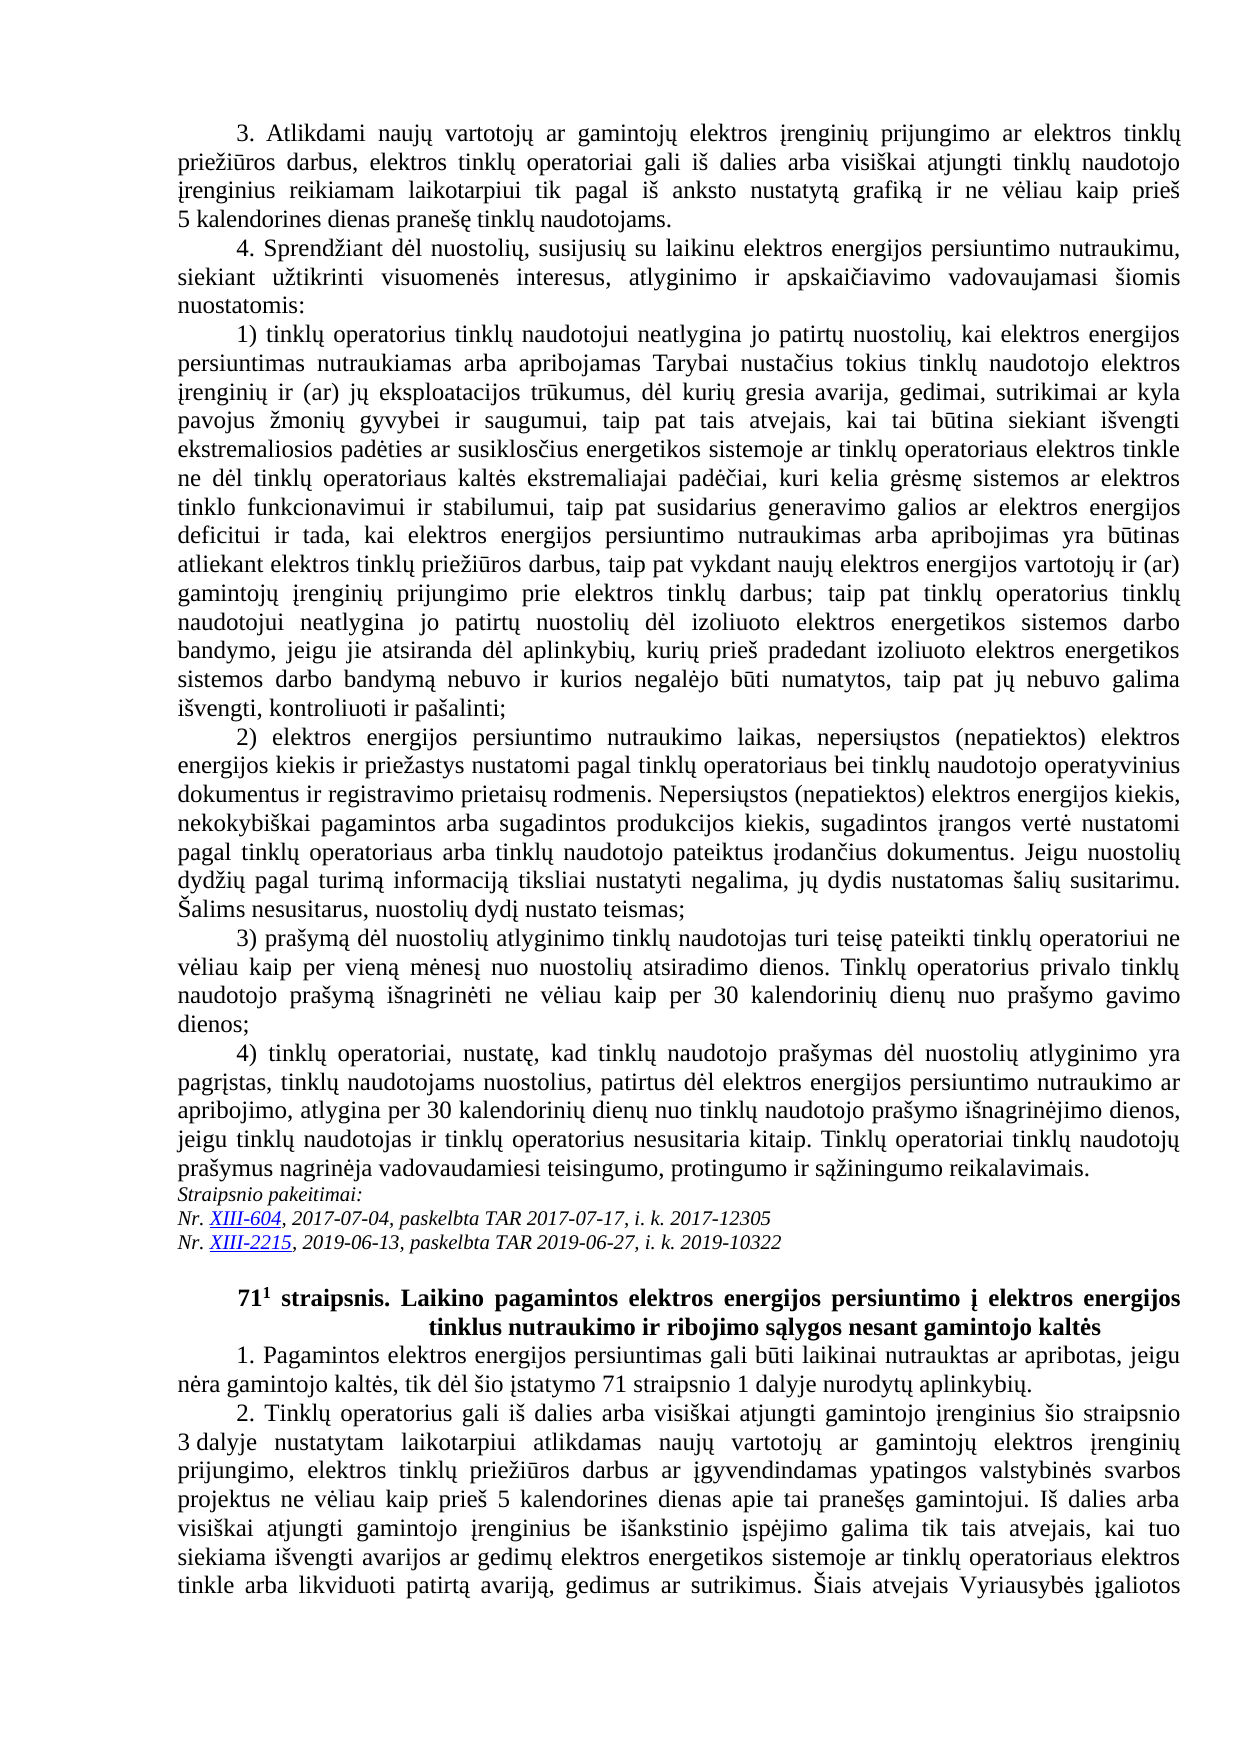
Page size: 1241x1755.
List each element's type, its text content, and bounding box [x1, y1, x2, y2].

text 2) elektros energijos persiuntimo nutraukimo laikas, nepersiųstos (nepatiektos) elektros energijos kiekis ir priežastys nustatomi pagal tinklų operatoriaus bei tinklų naudotojo operatyvinius dokumentus ir registravimo prietaisų rodmenis. Nepersiųstos (nepatiektos) elektros energijos kiekis, nekokybiškai pagamintos arba sugadintos produkcijos kiekis, sugadintos įrangos vertė nustatomi pagal tinklų operatoriaus arba tinklų naudotojo pateiktus įrodančius dokumentus. Jeigu nuostolių dydžių pagal turimą informaciją tiksliai nustatyti negalima, jų dydis nustatomas šalių susitarimu. Šalims nesusitarus, nuostolių dydį nustato teismas; [177, 722, 1181, 923]
text 4. Sprendžiant dėl nuostolių, susijusių su laikinu elektros energijos persiuntimo nutraukimu, siekiant užtikrinti visuomenės interesus, atlyginimo ir apskaičiavimo vadovaujamasi šiomis nuostatomis: [177, 233, 1181, 319]
text 711 straipsnis. Laikino pagamintos elektros energijos persiuntimo į elektros energijos tinklus nutraukimo ir ribojimo sąlygos nesant gamintojo kaltės [237, 1283, 1181, 1340]
text 1) tinklų operatorius tinklų naudotojui neatlygina jo patirtų nuostolių, kai elektros energijos persiuntimas nutraukiamas arba apribojamas Tarybai nustačius tokius tinklų naudotojo elektros įrenginių ir (ar) jų eksploatacijos trūkumus, dėl kurių gresia avarija, gedimai, sutrikimai ar kyla pavojus žmonių gyvybei ir saugumui, taip pat tais atvejais, kai tai būtina siekiant išvengti ekstremaliosios padėties ar susiklosčius energetikos sistemoje ar tinklų operatoriaus elektros tinkle ne dėl tinklų operatoriaus kaltės ekstremaliajai padėčiai, kuri kelia grėsmę sistemos ar elektros tinklo funkcionavimui ir stabilumui, taip pat susidarius generavimo galios ar elektros energijos deficitui ir tada, kai elektros energijos persiuntimo nutraukimas arba apribojimas yra būtinas atliekant elektros tinklų priežiūros darbus, taip pat vykdant naujų elektros energijos vartotojų ir (ar) gamintojų įrenginių prijungimo prie elektros tinklų darbus; taip pat tinklų operatorius tinklų naudotojui neatlygina jo patirtų nuostolių dėl izoliuoto elektros energetikos sistemos darbo bandymo, jeigu jie atsiranda dėl aplinkybių, kurių prieš pradedant izoliuoto elektros energetikos sistemos darbo bandymą nebuvo ir kurios negalėjo būti numatytos, taip pat jų nebuvo galima išvengti, kontroliuoti ir pašalinti; [177, 319, 1181, 722]
text 3) prašymą dėl nuostolių atlyginimo tinklų naudotojas turi teisę pateikti tinklų operatoriui ne vėliau kaip per vieną mėnesį nuo nuostolių atsiradimo dienos. Tinklų operatorius privalo tinklų naudotojo prašymą išnagrinėti ne vėliau kaip per 30 kalendorinių dienų nuo prašymo gavimo dienos; [177, 923, 1181, 1038]
text 3. Atlikdami naujų vartotojų ar gamintojų elektros įrenginių prijungimo ar elektros tinklų priežiūros darbus, elektros tinklų operatoriai gali iš dalies arba visiškai atjungti tinklų naudotojo įrenginius reikiamam laikotarpiui tik pagal iš anksto nustatytą grafiką ir ne vėliau kaip prieš 5 kalendorines dienas pranešę tinklų naudotojams. [177, 118, 1181, 233]
text 1. Pagamintos elektros energijos persiuntimas gali būti laikinai nutrauktas ar apribotas, jeigu nėra gamintojo kaltės, tik dėl šio įstatymo 71 straipsnio 1 dalyje nurodytų aplinkybių. [177, 1340, 1181, 1398]
text Nr. XIII-604, 2017-07-04, paskelbta TAR 2017-07-17, i. k. 2017-12305 [177, 1206, 1181, 1230]
text Straipsnio pakeitimai: [177, 1182, 1181, 1206]
text 4) tinklų operatoriai, nustatę, kad tinklų naudotojo prašymas dėl nuostolių atlyginimo yra pagrįstas, tinklų naudotojams nuostolius, patirtus dėl elektros energijos persiuntimo nutraukimo ar apribojimo, atlygina per 30 kalendorinių dienų nuo tinklų naudotojo prašymo išnagrinėjimo dienos, jeigu tinklų naudotojas ir tinklų operatorius nesusitaria kitaip. Tinklų operatoriai tinklų naudotojų prašymus nagrinėja vadovaudamiesi teisingumo, protingumo ir sąžiningumo reikalavimais. [177, 1038, 1181, 1182]
text Nr. XIII-2215, 2019-06-13, paskelbta TAR 2019-06-27, i. k. 2019-10322 [177, 1230, 1181, 1254]
text 2. Tinklų operatorius gali iš dalies arba visiškai atjungti gamintojo įrenginius šio straipsnio 3 dalyje nustatytam laikotarpiui atlikdamas naujų vartotojų ar gamintojų elektros įrenginių prijungimo, elektros tinklų priežiūros darbus ar įgyvendindamas ypatingos valstybinės svarbos projektus ne vėliau kaip prieš 5 kalendorines dienas apie tai pranešęs gamintojui. Iš dalies arba visiškai atjungti gamintojo įrenginius be išankstinio įspėjimo galima tik tais atvejais, kai tuo siekiama išvengti avarijos ar gedimų elektros energetikos sistemoje ar tinklų operatoriaus elektros tinkle arba likviduoti patirtą avariją, gedimus ar sutrikimus. Šiais atvejais Vyriausybės įgaliotos [177, 1398, 1181, 1599]
